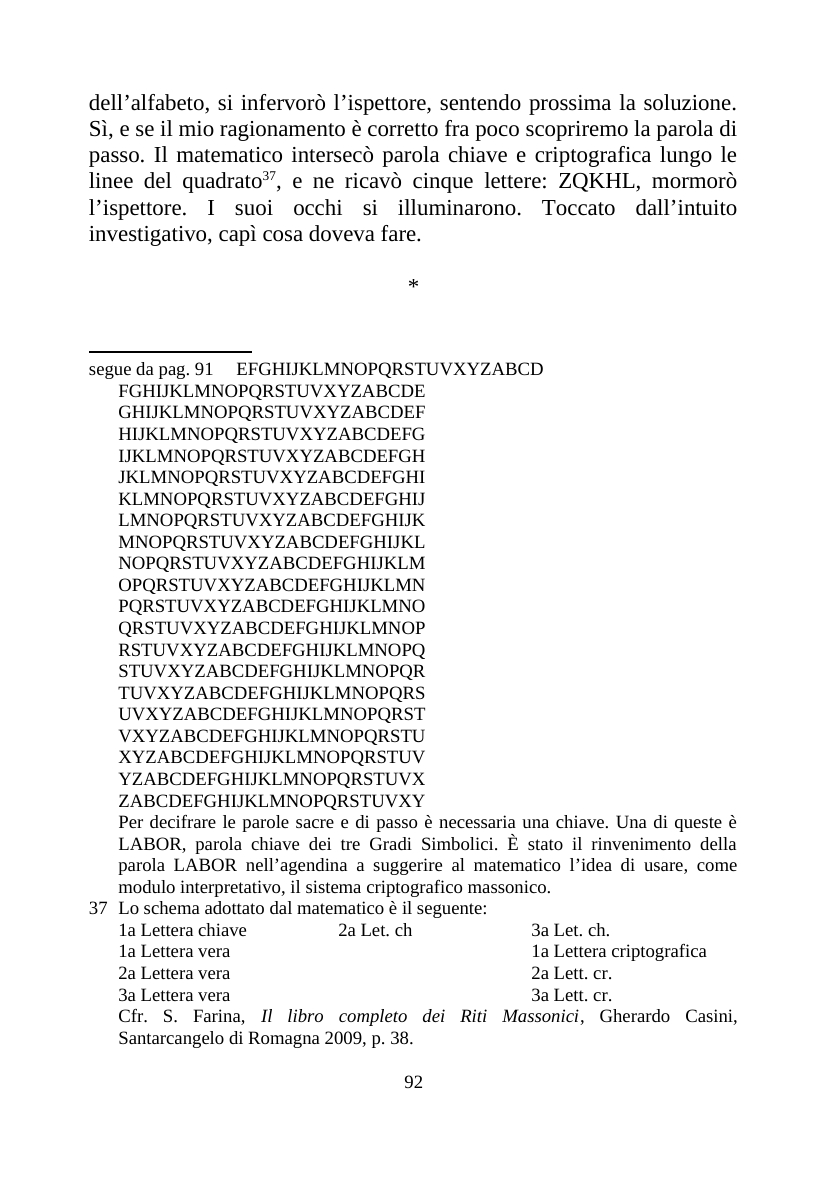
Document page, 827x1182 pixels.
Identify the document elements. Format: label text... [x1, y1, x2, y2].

text dell’alfabeto, si infervorò l’ispettore, sentendo prossima la soluzione. Sì, e se il mio ragionamento è corretto fra poco scopriremo la parola di passo. Il matematico intersecò parola chiave e criptografica lungo le linee del quadrato, e ne ricavò cinque lettere: ZQKHL, mormorò l’ispettore. I suoi occhi si illuminarono. Toccato dall’intuito investigativo, capì cosa doveva fare. [89, 88, 738, 247]
text * [89, 273, 738, 299]
text TUVXYZABCDEFGHIJKLMNOPQRS [89, 682, 738, 703]
text Per decifrare le parole sacre e di passo è necessaria una chiave. Una di queste è LABOR, parola chiave dei tre Gradi Simbolici. È stato il rinvenimento della parola LABOR nell’agendina a suggerire al matematico l’idea di usare, come modulo interpretativo, il sistema criptografico massonico. [89, 811, 738, 897]
text 3a Lettera vera 3a Lett. cr. [89, 983, 738, 1005]
text RSTUVXYZABCDEFGHIJKLMNOPQ [89, 638, 738, 660]
text VXYZABCDEFGHIJKLMNOPQRSTU [89, 725, 738, 746]
text EFGHIJKLMNOPQRSTUVXYZABCD [89, 358, 738, 380]
text HIJKLMNOPQRSTUVXYZABCDEFG [89, 423, 738, 444]
text YZABCDEFGHIJKLMNOPQRSTUVX [89, 768, 738, 789]
text LMNOPQRSTUVXYZABCDEFGHIJK [89, 509, 738, 531]
text MNOPQRSTUVXYZABCDEFGHIJKL [89, 531, 738, 552]
text 2a Lettera vera 2a Lett. cr. [89, 962, 738, 983]
text KLMNOPQRSTUVXYZABCDEFGHIJ [89, 488, 738, 509]
text NOPQRSTUVXYZABCDEFGHIJKLM [89, 552, 738, 574]
text PQRSTUVXYZABCDEFGHIJKLMNO [89, 595, 738, 617]
text UVXYZABCDEFGHIJKLMNOPQRST [89, 703, 738, 725]
text Cfr. S. Farina, Il libro completo dei Riti Massonici, Gherardo Casini, Santarcangelo di Romagna 2009, p. 38. [89, 1005, 738, 1048]
text 1a Lettera vera 1a Lettera criptografica [89, 940, 738, 962]
text OPQRSTUVXYZABCDEFGHIJKLMN [89, 574, 738, 595]
text Lo schema adottato dal matematico è il seguente: [89, 897, 738, 919]
text IJKLMNOPQRSTUVXYZABCDEFGH [89, 444, 738, 466]
text 1a Lettera chiave 2a Let. ch 3a Let. ch. [89, 919, 738, 940]
text JKLMNOPQRSTUVXYZABCDEFGHI [89, 466, 738, 488]
text ZABCDEFGHIJKLMNOPQRSTUVXY [89, 789, 738, 811]
text XYZABCDEFGHIJKLMNOPQRSTUV [89, 746, 738, 768]
text FGHIJKLMNOPQRSTUVXYZABCDE [89, 380, 738, 401]
text QRSTUVXYZABCDEFGHIJKLMNOP [89, 617, 738, 638]
text STUVXYZABCDEFGHIJKLMNOPQR [89, 660, 738, 682]
text GHIJKLMNOPQRSTUVXYZABCDEF [89, 401, 738, 423]
